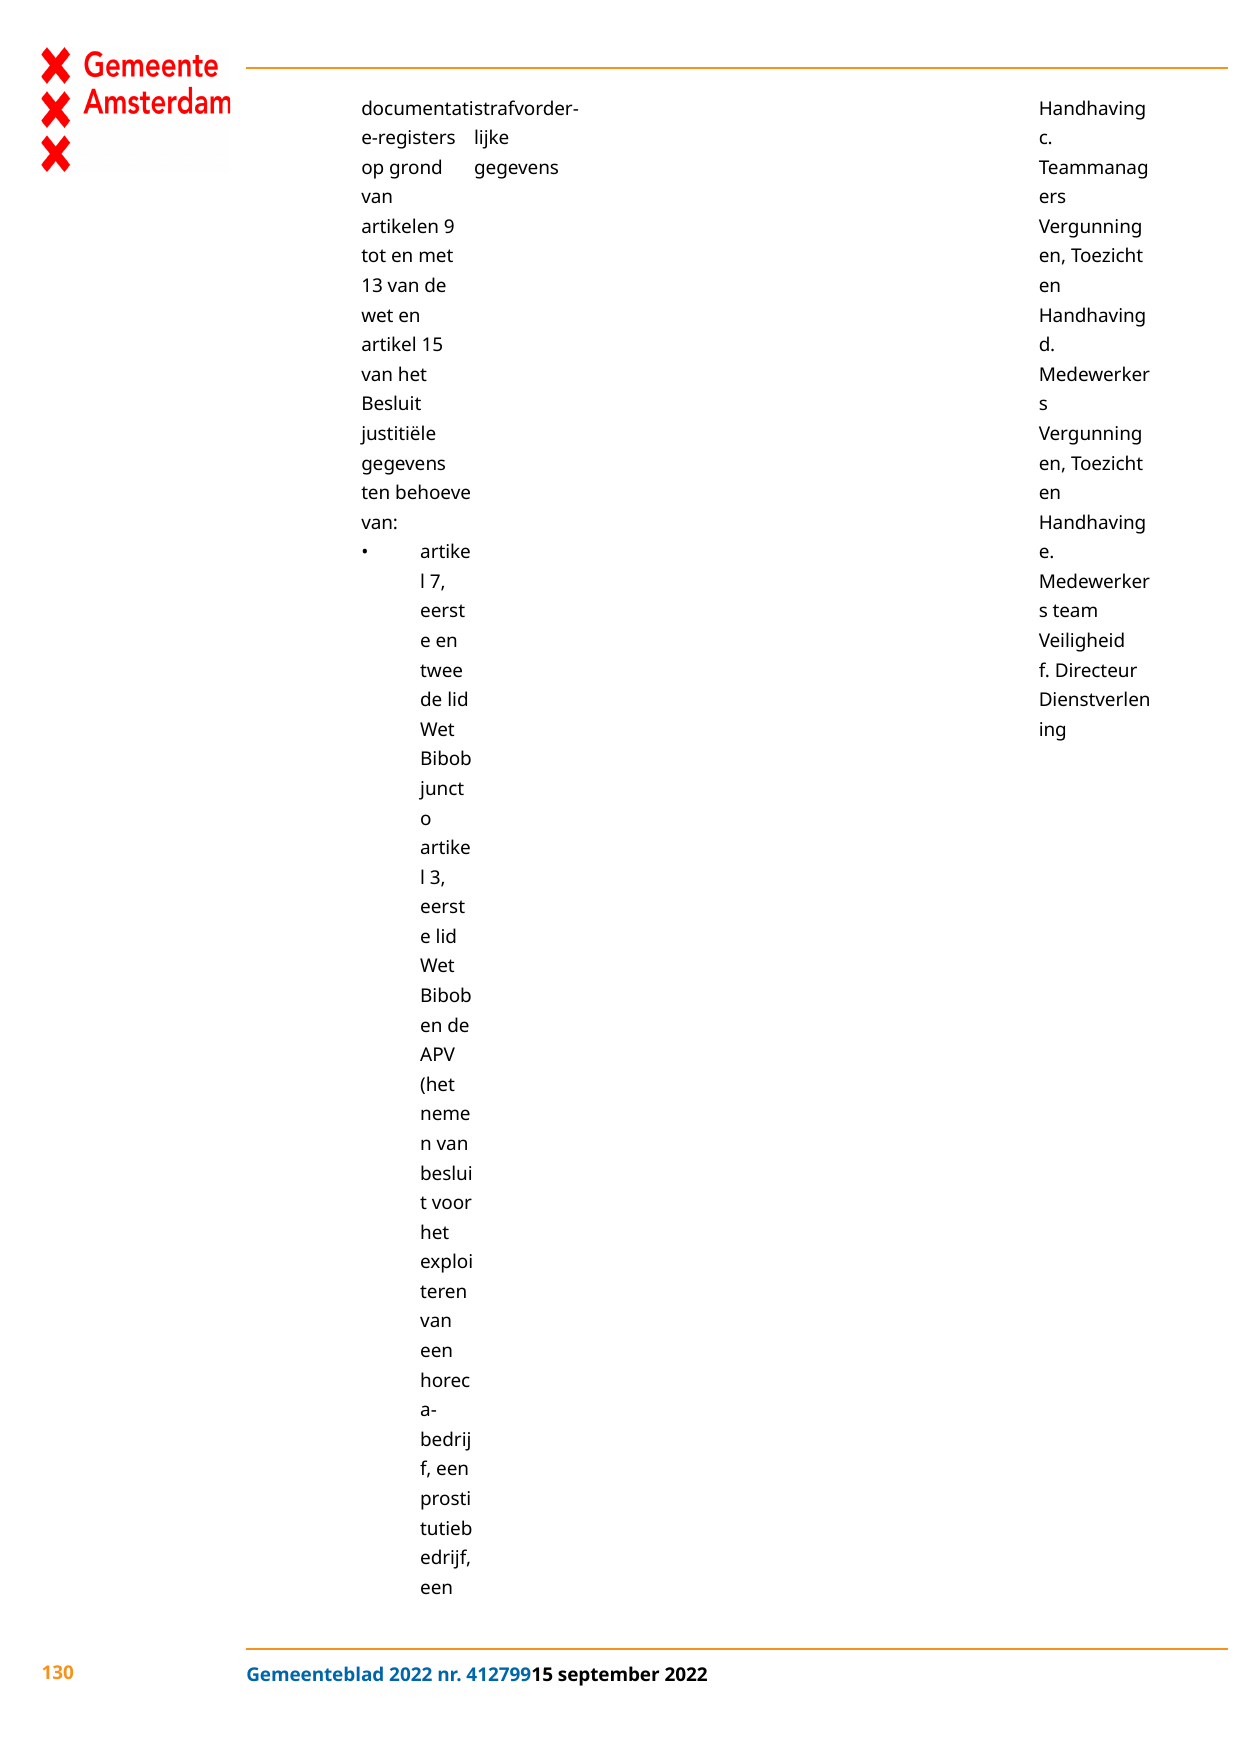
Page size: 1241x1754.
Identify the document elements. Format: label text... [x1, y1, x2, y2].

table_cell strafvorder-lijke gegevens [474, 95, 587, 1600]
picture [41, 47, 231, 172]
table_cell documentatie-registers op grond van artikelen 9 tot en met 13 van de wet en artikel 15 van het Besluit justitiële gegevens ten behoeve van: artikel 7, eerste en tweede lid Wet Bibob juncto artikel 3, eerste lid Wet Bibob en de APV (het nemen van besluit voor het exploiteren van een horeca-bedrijf, een prostitutiebedrijf, een [361, 95, 474, 1600]
table_cell Handhaving c. Teammanagers Vergunningen, Toezicht en Handhaving d. Medewerkers Vergunningen, Toezicht en Handhaving e. Medewerkers team Veiligheid f. Directeur Dienstverlening [1039, 95, 1152, 1600]
table_cell [700, 95, 813, 1600]
table_cell [813, 95, 926, 1600]
table_cell [248, 95, 361, 1600]
table_cell [926, 95, 1038, 1600]
table_cell [587, 95, 700, 1600]
